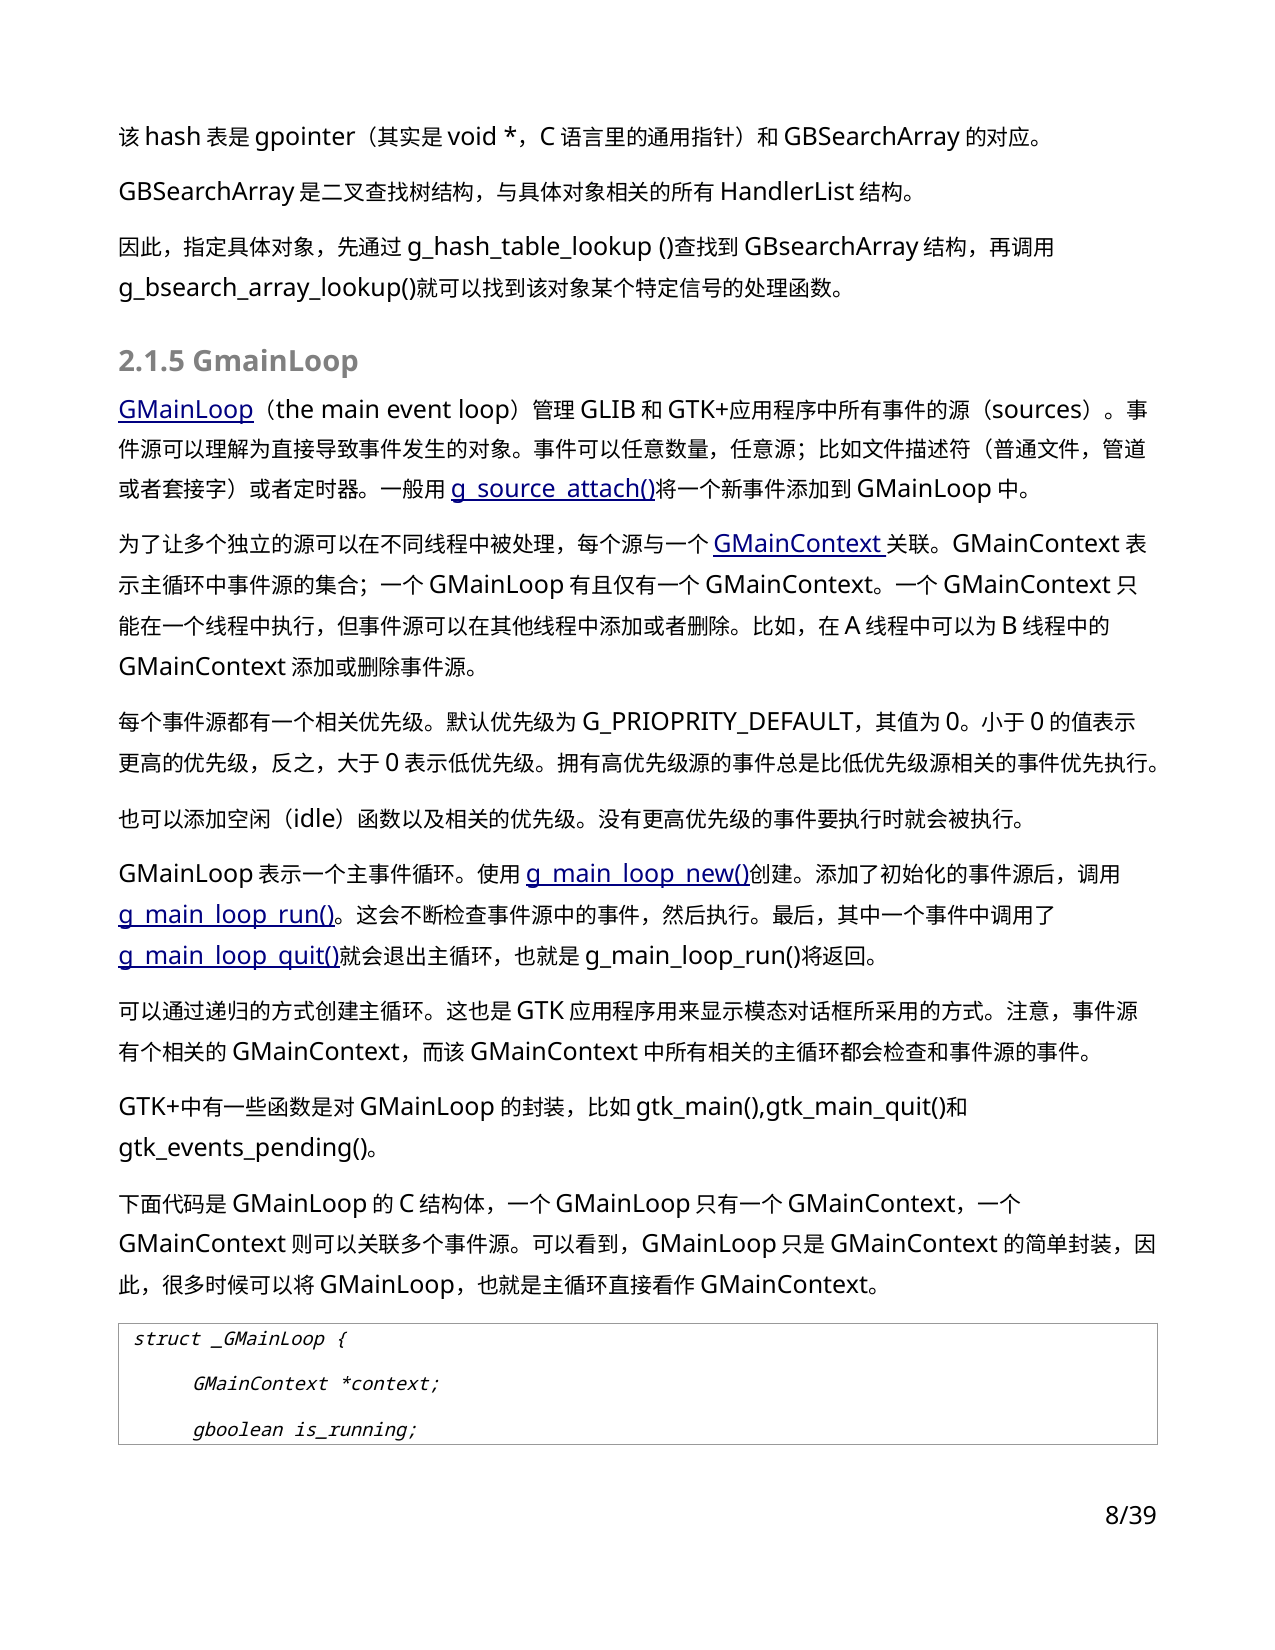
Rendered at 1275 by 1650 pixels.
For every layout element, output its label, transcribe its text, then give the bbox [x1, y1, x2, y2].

text 因此，指定具体对象，先通过g_hash_table_lookup ()查找到GBsearchArray结构，再调用g_bsearch_array_lookup()就可以找到该对象某个特定信号的处理函数。 [118, 229, 1157, 304]
text struct _GMainLoop { [119, 1324, 1157, 1351]
text GBSearchArray是二叉查找树结构，与具体对象相关的所有HandlerList结构。 [118, 173, 1157, 208]
text GMainLoop（the main event loop）管理GLIB和GTK+应用程序中所有事件的源（sources）。事件源可以理解为直接导致事件发生的对象。事件可以任意数量，任意源；比如文件描述符（普通文件，管道或者套接字）或者定时器。一般用g_source_attach()将一个新事件添加到GMainLoop中。 [118, 392, 1157, 505]
text 也可以添加空闲（idle）函数以及相关的优先级。没有更高优先级的事件要执行时就会被执行。 [118, 800, 1157, 834]
text 下面代码是GMainLoop的C结构体，一个GMainLoop只有一个GMainContext，一个GMainContext则可以关联多个事件源。可以看到，GMainLoop只是GMainContext的简单封装，因此，很多时候可以将GMainLoop，也就是主循环直接看作GMainContext。 [118, 1185, 1157, 1301]
text GMainLoop表示一个主事件循环。使用g_main_loop_new()创建。添加了初始化的事件源后，调用g_main_loop_run()。这会不断检查事件源中的事件，然后执行。最后，其中一个事件中调用了g_main_loop_quit()就会退出主循环，也就是g_main_loop_run()将返回。 [118, 856, 1157, 971]
text 可以通过递归的方式创建主循环。这也是GTK应用程序用来显示模态对话框所采用的方式。注意，事件源有个相关的GMainContext，而该GMainContext中所有相关的主循环都会检查和事件源的事件。 [118, 993, 1157, 1068]
text gboolean is_running; [119, 1413, 1157, 1444]
text 每个事件源都有一个相关优先级。默认优先级为G_PRIOPRITY_DEFAULT，其值为0。小于0的值表示更高的优先级，反之，大于0表示低优先级。拥有高优先级源的事件总是比低优先级源相关的事件优先执行。 [118, 704, 1157, 779]
text 该hash表是gpointer（其实是void *，C语言里的通用指针）和GBSearchArray的对应。 [118, 118, 1157, 152]
text GTK+中有一些函数是对GMainLoop的封装，比如gtk_main(),gtk_main_quit()和gtk_events_pending()。 [118, 1089, 1157, 1164]
text GMainContext *context; [119, 1368, 1157, 1396]
subtitle 2.1.5 GmainLoop [118, 340, 1157, 379]
text 为了让多个独立的源可以在不同线程中被处理，每个源与一个GMainContext关联。GMainContext表示主循环中事件源的集合；一个GMainLoop有且仅有一个GMainContext。一个GMainContext只能在一个线程中执行，但事件源可以在其他线程中添加或者删除。比如，在A线程中可以为B线程中的GMainContext添加或删除事件源。 [118, 526, 1157, 683]
